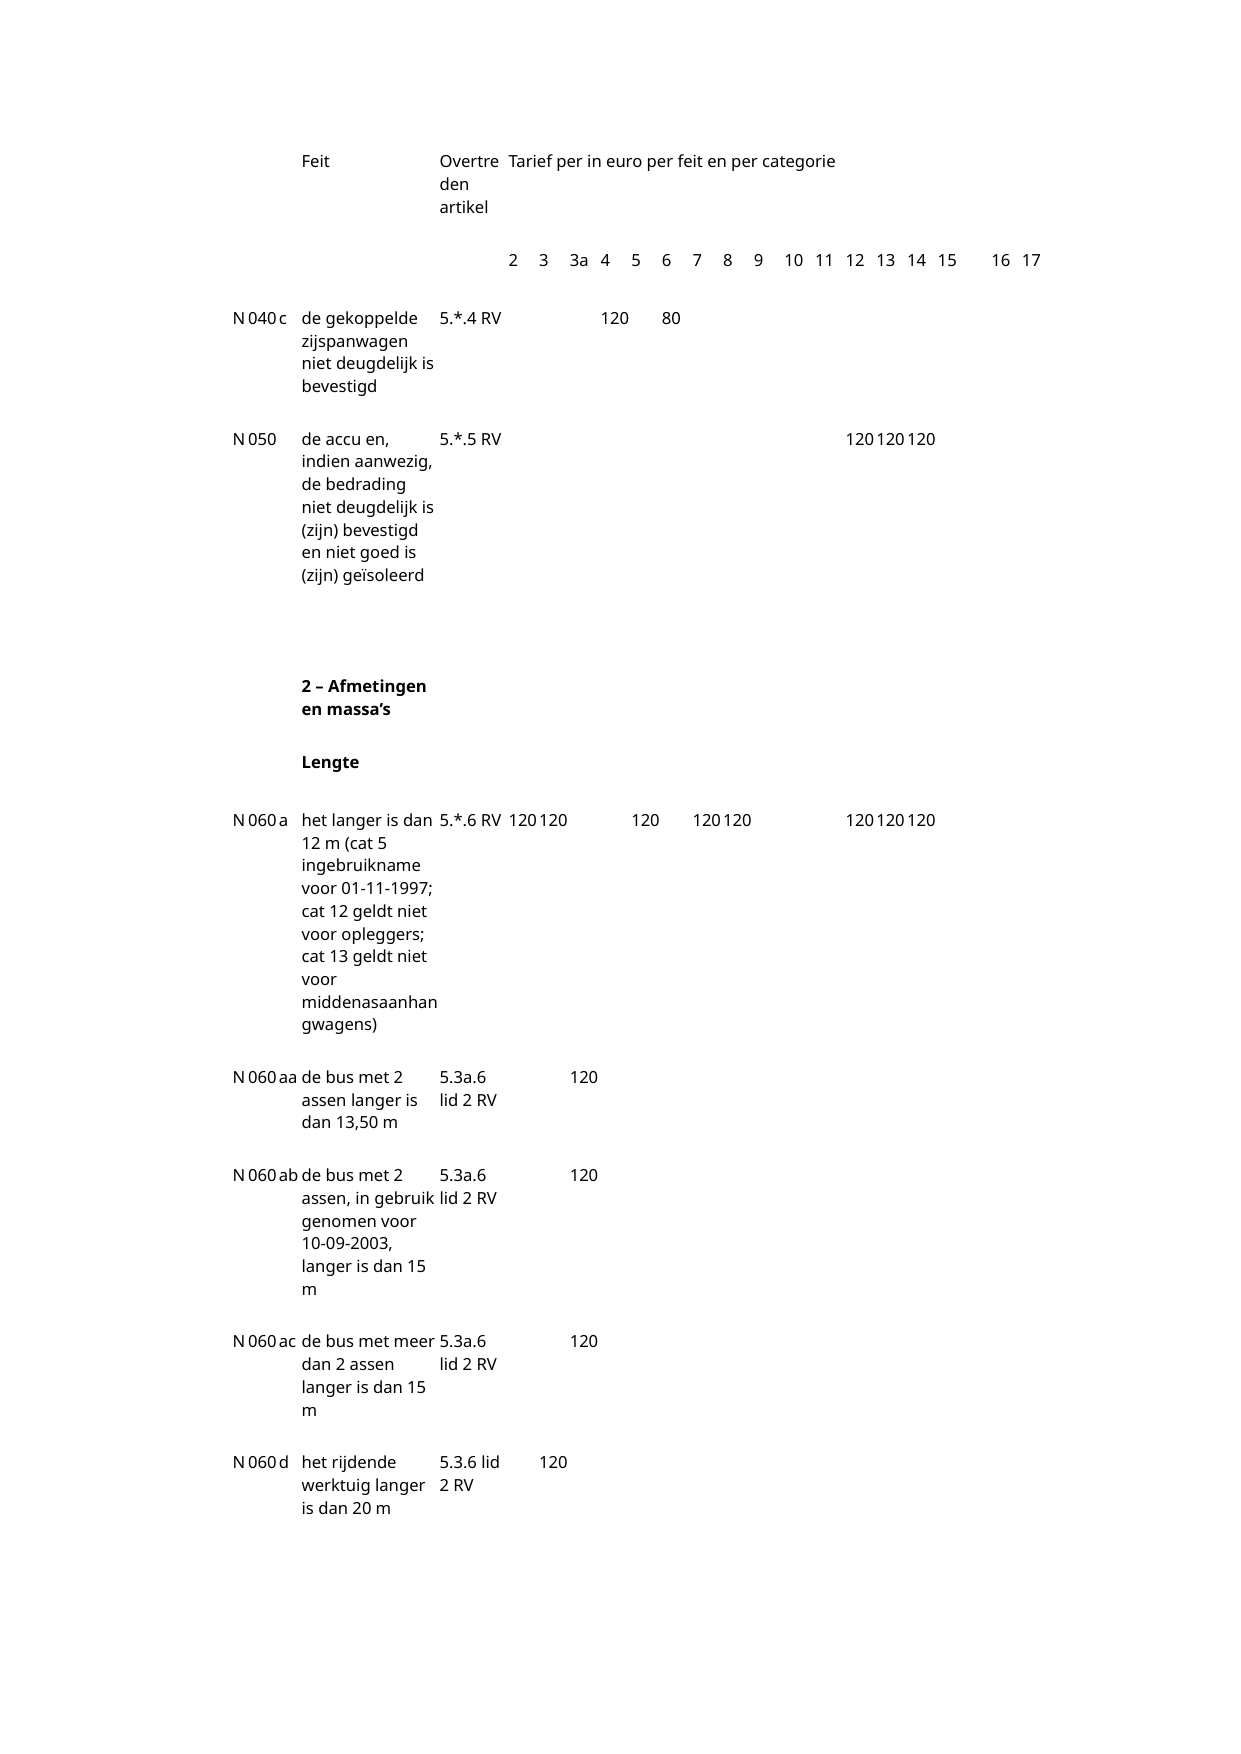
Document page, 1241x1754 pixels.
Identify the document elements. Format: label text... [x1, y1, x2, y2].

table_cell [723, 1451, 753, 1549]
table_cell [508, 1164, 539, 1330]
table_cell [784, 809, 815, 1066]
table_cell [845, 1330, 876, 1451]
table_cell 120 [692, 809, 723, 1066]
table_cell [938, 1164, 991, 1330]
table_cell [938, 809, 991, 1066]
table_cell 80 [662, 307, 692, 427]
table_header [248, 150, 278, 248]
table_cell 5.3a.6 lid 2 RV [439, 1066, 508, 1164]
table_cell de gekoppelde zijspanwagen niet deugdelijk is bevestigd [301, 307, 439, 427]
table_cell [991, 616, 1022, 675]
table_cell [784, 675, 815, 750]
table_cell [439, 750, 508, 809]
table_header Feit [301, 150, 439, 248]
table_cell [991, 750, 1022, 809]
table_cell 12 [845, 248, 876, 307]
table_cell [876, 750, 907, 809]
table_cell [876, 1066, 907, 1164]
table_cell [279, 248, 301, 307]
table_cell [991, 307, 1022, 427]
table_cell [301, 616, 439, 675]
table_cell [662, 809, 692, 1066]
table_cell [692, 307, 723, 427]
table_cell 2 [508, 248, 539, 307]
table_cell [991, 1066, 1022, 1164]
table_cell [991, 675, 1022, 750]
table_cell [754, 1451, 784, 1549]
table_cell 8 [723, 248, 753, 307]
table_cell [754, 307, 784, 427]
table_cell 060 [248, 1451, 278, 1549]
table_cell [723, 1164, 753, 1330]
table_cell [279, 750, 301, 809]
table_cell [662, 616, 692, 675]
table_cell [631, 675, 662, 750]
table_cell [815, 428, 845, 616]
table_cell [600, 1066, 631, 1164]
table_cell [692, 428, 723, 616]
table_cell [600, 1164, 631, 1330]
table_cell [754, 428, 784, 616]
table_cell [631, 750, 662, 809]
table_cell [754, 675, 784, 750]
table_cell 5.3a.6 lid 2 RV [439, 1164, 508, 1330]
table_cell 120 [723, 809, 753, 1066]
table_cell [508, 750, 539, 809]
table_cell [692, 1330, 723, 1451]
table_cell [600, 675, 631, 750]
table_cell de accu en, indien aanwezig, de bedrading niet deugdelijk is (zijn) bevestigd en niet goed is (zijn) geïsoleerd [301, 428, 439, 616]
table_cell a [279, 809, 301, 1066]
table_cell [508, 1066, 539, 1164]
table_cell 11 [815, 248, 845, 307]
table_cell het rijdende werktuig langer is dan 20 m [301, 1451, 439, 1549]
table_cell 060 [248, 1164, 278, 1330]
table_cell [631, 616, 662, 675]
table_cell [754, 1066, 784, 1164]
table_cell [815, 1164, 845, 1330]
table_cell [845, 1451, 876, 1549]
table_cell [938, 307, 991, 427]
table_cell 120 [845, 809, 876, 1066]
table_cell Lengte [301, 750, 439, 809]
table_cell [784, 616, 815, 675]
table_cell het langer is dan 12 m (cat 5 ingebruikname voor 01-11-1997; cat 12 geldt niet voor opleggers; cat 13 geldt niet voor middenasaanhangwagens) [301, 809, 439, 1066]
table_cell [1022, 1164, 1053, 1330]
table_cell [692, 675, 723, 750]
table_cell [938, 1451, 991, 1549]
table_cell [907, 1066, 937, 1164]
table_cell [1022, 1451, 1053, 1549]
table_cell [539, 616, 569, 675]
table_cell [1022, 750, 1053, 809]
table_cell [692, 1066, 723, 1164]
table_cell 5.3a.6 lid 2 RV [439, 1330, 508, 1451]
table_cell [662, 1164, 692, 1330]
table_cell [938, 1330, 991, 1451]
table_cell [248, 675, 278, 750]
table_cell [876, 616, 907, 675]
table_cell [539, 750, 569, 809]
table_cell [723, 1066, 753, 1164]
table_cell [991, 428, 1022, 616]
table_cell 16 [991, 248, 1022, 307]
table_cell 120 [907, 809, 937, 1066]
table_cell 5.*.4 RV [439, 307, 508, 427]
table_cell [815, 809, 845, 1066]
table_cell [784, 1451, 815, 1549]
table_cell 6 [662, 248, 692, 307]
table_cell [784, 428, 815, 616]
table_cell [631, 1164, 662, 1330]
table_cell [938, 1066, 991, 1164]
table_header Tarief per in euro per feit en per categorie [508, 150, 1053, 248]
table_cell 120 [907, 428, 937, 616]
table_cell [991, 1451, 1022, 1549]
table_cell 4 [600, 248, 631, 307]
table_cell [845, 750, 876, 809]
table_cell [938, 675, 991, 750]
table_cell [754, 1164, 784, 1330]
table_cell [631, 1330, 662, 1451]
table_cell [815, 1451, 845, 1549]
table_cell [815, 750, 845, 809]
table_cell [570, 616, 600, 675]
table_cell [1022, 307, 1053, 427]
table_cell [439, 616, 508, 675]
table_cell [570, 750, 600, 809]
table_cell [938, 750, 991, 809]
table_cell [907, 1330, 937, 1451]
table_cell [600, 1330, 631, 1451]
table_cell [845, 1066, 876, 1164]
table_cell [539, 1330, 569, 1451]
table_cell [600, 809, 631, 1066]
table_cell [248, 616, 278, 675]
table_cell 5.*.6 RV [439, 809, 508, 1066]
table_cell [876, 307, 907, 427]
table_cell [907, 307, 937, 427]
table_cell [539, 1066, 569, 1164]
table_cell [1022, 1066, 1053, 1164]
table_cell aa [279, 1066, 301, 1164]
table_cell [600, 616, 631, 675]
table_cell [631, 1451, 662, 1549]
table_cell 7 [692, 248, 723, 307]
table_header [233, 150, 248, 248]
table_cell [279, 616, 301, 675]
table_cell [815, 1066, 845, 1164]
table_cell [991, 1164, 1022, 1330]
table_cell [815, 675, 845, 750]
table_cell 9 [754, 248, 784, 307]
table_cell [1022, 428, 1053, 616]
table_cell 2 – Afmetingen en massa’s [301, 675, 439, 750]
table_cell c [279, 307, 301, 427]
table_cell [754, 809, 784, 1066]
table_cell [508, 1330, 539, 1451]
table_cell [662, 1066, 692, 1164]
table_cell 120 [508, 809, 539, 1066]
table_cell [845, 616, 876, 675]
table_cell 5 [631, 248, 662, 307]
table_cell [662, 428, 692, 616]
table_cell [662, 675, 692, 750]
table_cell [876, 1451, 907, 1549]
table_cell [784, 1066, 815, 1164]
table_cell [279, 675, 301, 750]
table_cell [279, 428, 301, 616]
table_cell 5.*.5 RV [439, 428, 508, 616]
table_cell [662, 1330, 692, 1451]
table_cell [233, 750, 248, 809]
table_cell [570, 307, 600, 427]
table_cell [508, 1451, 539, 1549]
table_cell [692, 1451, 723, 1549]
table_cell [631, 1066, 662, 1164]
table_cell [1022, 675, 1053, 750]
table_cell [508, 616, 539, 675]
table_cell 10 [784, 248, 815, 307]
table_cell N [233, 1164, 248, 1330]
table_cell ab [279, 1164, 301, 1330]
table_cell [248, 750, 278, 809]
table_cell [876, 675, 907, 750]
table_cell 120 [845, 428, 876, 616]
table_cell [876, 1164, 907, 1330]
table_cell [301, 248, 439, 307]
table_cell [907, 1164, 937, 1330]
table_cell 120 [570, 1330, 600, 1451]
table_cell [876, 1330, 907, 1451]
table_cell [723, 1330, 753, 1451]
table_cell [600, 1451, 631, 1549]
table_cell [439, 248, 508, 307]
table_cell [570, 809, 600, 1066]
table_cell [938, 616, 991, 675]
table_cell de bus met 2 assen langer is dan 13,50 m [301, 1066, 439, 1164]
table_cell [539, 1164, 569, 1330]
table_cell [692, 1164, 723, 1330]
table_cell 3a [570, 248, 600, 307]
table_cell [754, 1330, 784, 1451]
table_cell 120 [876, 809, 907, 1066]
table_cell N [233, 428, 248, 616]
table_cell 060 [248, 1330, 278, 1451]
table_cell 040 [248, 307, 278, 427]
table_cell 15 [938, 248, 991, 307]
table_cell [539, 428, 569, 616]
table_cell [815, 1330, 845, 1451]
table_cell [1022, 1330, 1053, 1451]
table_cell [723, 307, 753, 427]
table_cell [233, 675, 248, 750]
table_cell [233, 616, 248, 675]
table_cell [233, 248, 248, 307]
table_cell [1022, 616, 1053, 675]
table_cell 060 [248, 1066, 278, 1164]
table_cell [784, 1164, 815, 1330]
table_cell [539, 307, 569, 427]
table_cell 120 [600, 307, 631, 427]
table_cell [692, 616, 723, 675]
table_cell [1022, 809, 1053, 1066]
table_cell 17 [1022, 248, 1053, 307]
table_cell [508, 675, 539, 750]
table_cell [815, 616, 845, 675]
table_cell d [279, 1451, 301, 1549]
table_cell [991, 1330, 1022, 1451]
table_cell [784, 307, 815, 427]
table_cell [815, 307, 845, 427]
table_cell de bus met meer dan 2 assen langer is dan 15 m [301, 1330, 439, 1451]
table_cell 5.3.6 lid 2 RV [439, 1451, 508, 1549]
table_cell 13 [876, 248, 907, 307]
table_cell ac [279, 1330, 301, 1451]
table_cell [907, 616, 937, 675]
table_cell [907, 675, 937, 750]
table_cell [845, 675, 876, 750]
table_cell de bus met 2 assen, in gebruik genomen voor 10-09-2003, langer is dan 15 m [301, 1164, 439, 1330]
table_cell N [233, 1451, 248, 1549]
table_header Overtreden artikel [439, 150, 508, 248]
table_cell [570, 675, 600, 750]
table_cell [938, 428, 991, 616]
table_cell 120 [539, 1451, 569, 1549]
table_cell [754, 750, 784, 809]
table_cell [784, 750, 815, 809]
table_cell [784, 1330, 815, 1451]
table_cell 060 [248, 809, 278, 1066]
table_cell [631, 307, 662, 427]
table_cell [508, 428, 539, 616]
table_cell [570, 428, 600, 616]
table_cell 3 [539, 248, 569, 307]
table_cell [600, 428, 631, 616]
table_cell [662, 750, 692, 809]
table_cell [600, 750, 631, 809]
table_cell [723, 428, 753, 616]
table_cell 120 [570, 1066, 600, 1164]
table_cell [723, 675, 753, 750]
table_cell [723, 616, 753, 675]
table_cell [662, 1451, 692, 1549]
table_cell [570, 1451, 600, 1549]
table_cell [845, 1164, 876, 1330]
table_cell N [233, 1066, 248, 1164]
table_cell 120 [570, 1164, 600, 1330]
table_cell N [233, 1330, 248, 1451]
table_cell [539, 675, 569, 750]
table_cell [692, 750, 723, 809]
table_cell 14 [907, 248, 937, 307]
table_cell N [233, 307, 248, 427]
table_cell 120 [539, 809, 569, 1066]
table_cell 050 [248, 428, 278, 616]
table_cell N [233, 809, 248, 1066]
table_cell [907, 1451, 937, 1549]
table_cell 120 [631, 809, 662, 1066]
table_cell [907, 750, 937, 809]
table_header [279, 150, 301, 248]
table_cell [631, 428, 662, 616]
table_cell [439, 675, 508, 750]
table_cell [754, 616, 784, 675]
table_cell [723, 750, 753, 809]
table_cell [248, 248, 278, 307]
table_cell [508, 307, 539, 427]
table_cell [991, 809, 1022, 1066]
table_cell [845, 307, 876, 427]
table_cell 120 [876, 428, 907, 616]
